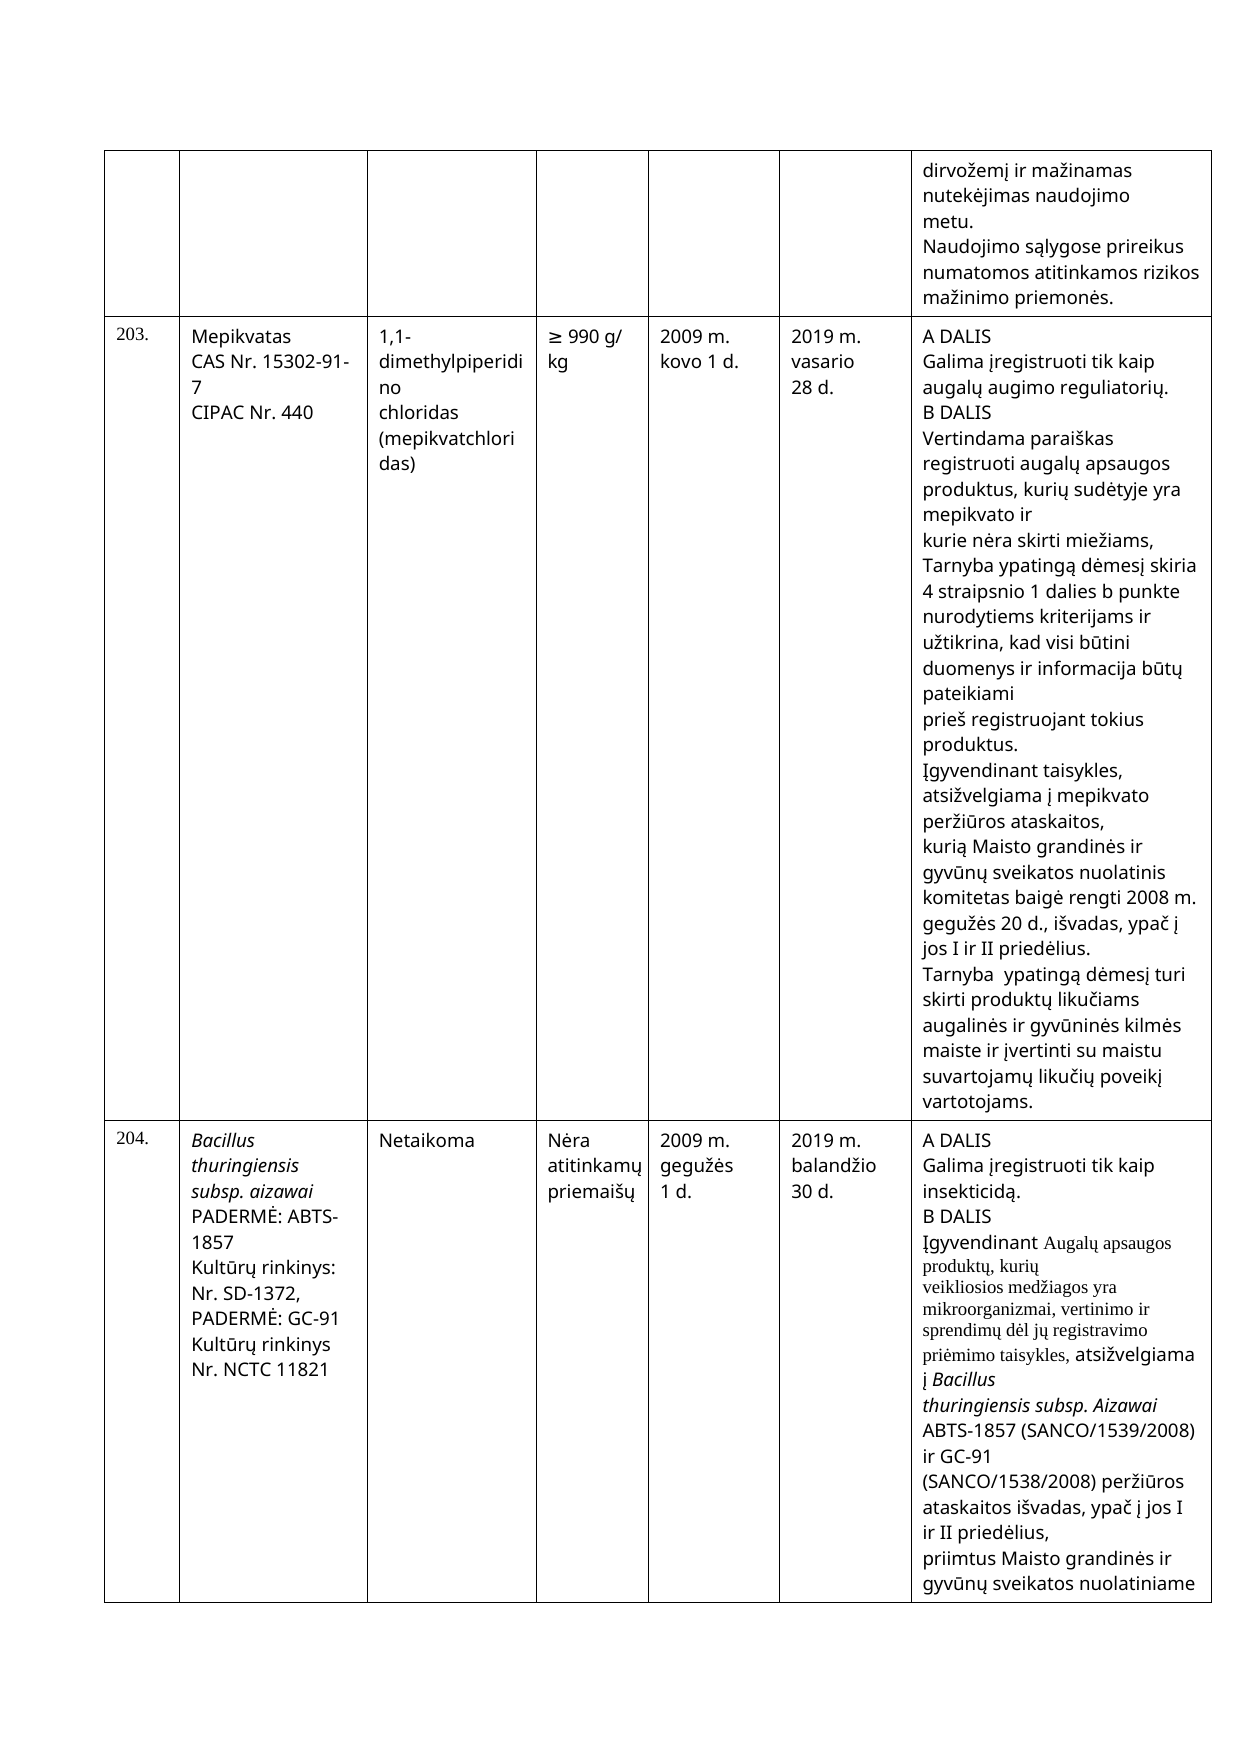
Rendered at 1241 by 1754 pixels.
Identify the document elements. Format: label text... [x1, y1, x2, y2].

table_cell Mepikvatas CAS Nr. 15302-91-7 CIPAC Nr. 440 [180, 317, 367, 1120]
table_cell [105, 151, 179, 316]
table_cell [368, 151, 536, 316]
table_cell 2019 m. vasario 28 d. [780, 317, 911, 1120]
table_cell [780, 151, 911, 316]
table_cell dirvožemį ir mažinamas nutekėjimas naudojimo metu. Naudojimo sąlygose prireikus numatomos atitinkamos rizikos mažinimo priemonės. [912, 151, 1211, 316]
table_cell 2019 m. balandžio 30 d. [780, 1121, 911, 1602]
table_cell Bacillus thuringiensis subsp. aizawai PADERMĖ: ABTS-1857 Kultūrų rinkinys: Nr. SD-1372, PADERMĖ: GC-91 Kultūrų rinkinys Nr. NCTC 11821 [180, 1121, 367, 1602]
table_cell 2009 m. kovo 1 d. [649, 317, 779, 1120]
table_cell A DALIS Galima įregistruoti tik kaip augalų augimo reguliatorių. B DALIS Vertindama paraiškas registruoti augalų apsaugos produktus, kurių sudėtyje yra mepikvato ir kurie nėra skirti miežiams, Tarnyba ypatingą dėmesį skiria 4 straipsnio 1 dalies b punkte nurodytiems kriterijams ir užtikrina, kad visi būtini duomenys ir informacija būtų pateikiami prieš registruojant tokius produktus. Įgyvendinant taisykles, atsižvelgiama į mepikvato peržiūros ataskaitos, kurią Maisto grandinės ir gyvūnų sveikatos nuolatinis komitetas baigė rengti 2008 m. gegužės 20 d., išvadas, ypač į jos I ir II priedėlius. Tarnyba ypatingą dėmesį turi skirti produktų likučiams augalinės ir gyvūninės kilmės maiste ir įvertinti su maistu suvartojamų likučių poveikį vartotojams. [912, 317, 1211, 1120]
table_cell 2009 m. gegužės 1 d. [649, 1121, 779, 1602]
table_cell A DALIS Galima įregistruoti tik kaip insekticidą. B DALIS Įgyvendinant Augalų apsaugos produktų, kurių veikliosios medžiagos yra mikroorganizmai, vertinimo ir sprendimų dėl jų registravimo priėmimo taisykles, atsižvelgiama į Bacillus thuringiensis subsp. Aizawai ABTS-1857 (SANCO/1539/2008) ir GC-91 (SANCO/1538/2008) peržiūros ataskaitos išvadas, ypač į jos I ir II priedėlius, priimtus Maisto grandinės ir gyvūnų sveikatos nuolatiniame [912, 1121, 1211, 1602]
table_cell ≥ 990 g/kg [537, 317, 648, 1120]
table_cell 203. [105, 317, 179, 1120]
table_cell [537, 151, 648, 316]
table_cell 1,1-dimethylpiperidino chloridas (mepikvatchloridas) [368, 317, 536, 1120]
table_cell [649, 151, 779, 316]
table_cell Netaikoma [368, 1121, 536, 1602]
table_cell Nėra atitinkamų priemaišų [537, 1121, 648, 1602]
table_cell 204. [105, 1121, 179, 1602]
table_cell [180, 151, 367, 316]
